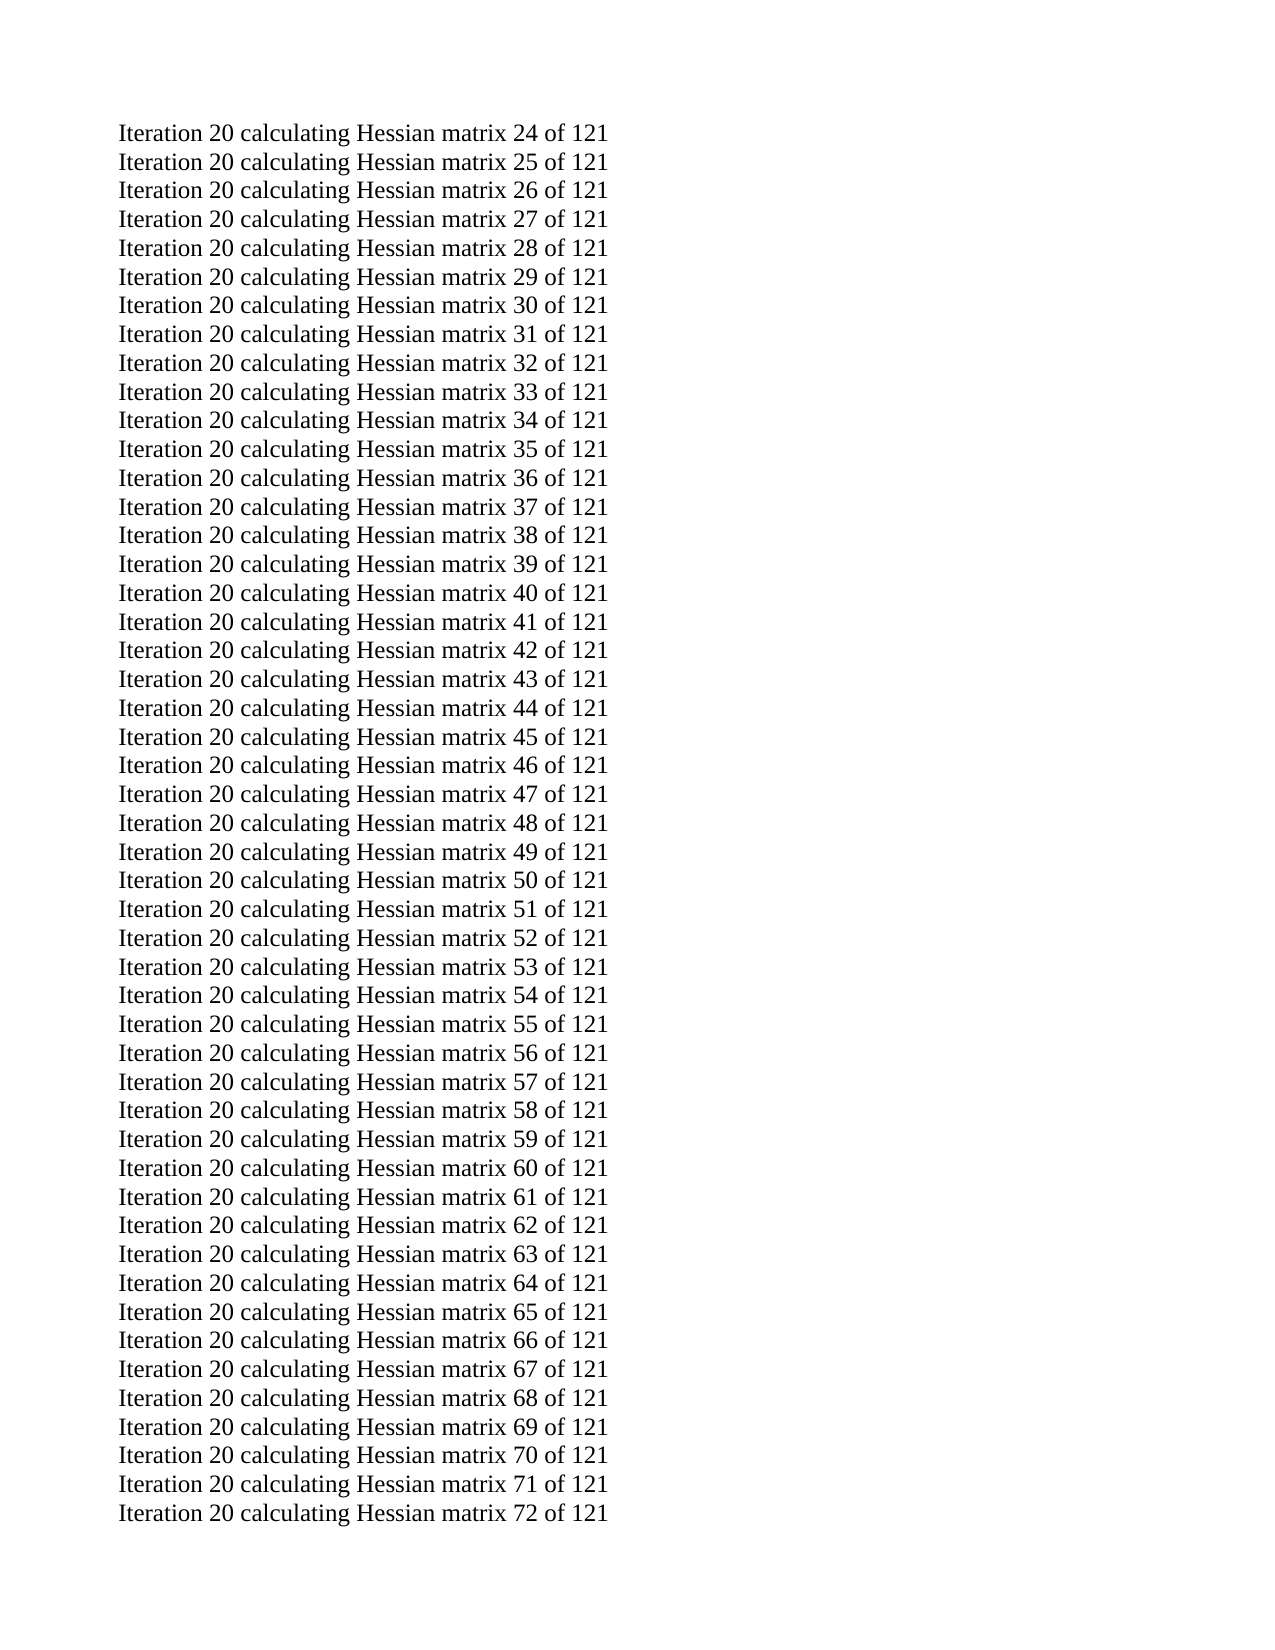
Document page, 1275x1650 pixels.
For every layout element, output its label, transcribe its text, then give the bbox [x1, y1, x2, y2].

text Iteration 20 calculating Hessian matrix 31 of 121 [118, 319, 1157, 348]
text Iteration 20 calculating Hessian matrix 57 of 121 [118, 1067, 1157, 1096]
text Iteration 20 calculating Hessian matrix 34 of 121 [118, 406, 1157, 434]
text Iteration 20 calculating Hessian matrix 69 of 121 [118, 1412, 1157, 1441]
text Iteration 20 calculating Hessian matrix 60 of 121 [118, 1153, 1157, 1182]
text Iteration 20 calculating Hessian matrix 28 of 121 [118, 233, 1157, 262]
text Iteration 20 calculating Hessian matrix 40 of 121 [118, 578, 1157, 607]
text Iteration 20 calculating Hessian matrix 71 of 121 [118, 1469, 1157, 1498]
text Iteration 20 calculating Hessian matrix 24 of 121 [118, 118, 1157, 147]
text Iteration 20 calculating Hessian matrix 53 of 121 [118, 952, 1157, 981]
text Iteration 20 calculating Hessian matrix 61 of 121 [118, 1182, 1157, 1211]
text Iteration 20 calculating Hessian matrix 25 of 121 [118, 147, 1157, 176]
text Iteration 20 calculating Hessian matrix 46 of 121 [118, 751, 1157, 779]
text Iteration 20 calculating Hessian matrix 63 of 121 [118, 1239, 1157, 1268]
text Iteration 20 calculating Hessian matrix 26 of 121 [118, 176, 1157, 204]
text Iteration 20 calculating Hessian matrix 37 of 121 [118, 492, 1157, 521]
text Iteration 20 calculating Hessian matrix 41 of 121 [118, 607, 1157, 636]
text Iteration 20 calculating Hessian matrix 62 of 121 [118, 1211, 1157, 1239]
text Iteration 20 calculating Hessian matrix 48 of 121 [118, 808, 1157, 837]
text Iteration 20 calculating Hessian matrix 42 of 121 [118, 636, 1157, 664]
text Iteration 20 calculating Hessian matrix 35 of 121 [118, 434, 1157, 463]
text Iteration 20 calculating Hessian matrix 66 of 121 [118, 1326, 1157, 1354]
text Iteration 20 calculating Hessian matrix 30 of 121 [118, 291, 1157, 319]
text Iteration 20 calculating Hessian matrix 38 of 121 [118, 521, 1157, 549]
text Iteration 20 calculating Hessian matrix 51 of 121 [118, 894, 1157, 923]
text Iteration 20 calculating Hessian matrix 27 of 121 [118, 204, 1157, 233]
text Iteration 20 calculating Hessian matrix 59 of 121 [118, 1124, 1157, 1153]
text Iteration 20 calculating Hessian matrix 52 of 121 [118, 923, 1157, 952]
text Iteration 20 calculating Hessian matrix 49 of 121 [118, 837, 1157, 866]
text Iteration 20 calculating Hessian matrix 32 of 121 [118, 348, 1157, 377]
text Iteration 20 calculating Hessian matrix 55 of 121 [118, 1009, 1157, 1038]
text Iteration 20 calculating Hessian matrix 45 of 121 [118, 722, 1157, 751]
text Iteration 20 calculating Hessian matrix 72 of 121 [118, 1498, 1157, 1527]
text Iteration 20 calculating Hessian matrix 64 of 121 [118, 1268, 1157, 1297]
text Iteration 20 calculating Hessian matrix 36 of 121 [118, 463, 1157, 492]
text Iteration 20 calculating Hessian matrix 56 of 121 [118, 1038, 1157, 1067]
text Iteration 20 calculating Hessian matrix 70 of 121 [118, 1441, 1157, 1469]
text Iteration 20 calculating Hessian matrix 33 of 121 [118, 377, 1157, 406]
text Iteration 20 calculating Hessian matrix 68 of 121 [118, 1383, 1157, 1412]
text Iteration 20 calculating Hessian matrix 44 of 121 [118, 693, 1157, 722]
text Iteration 20 calculating Hessian matrix 65 of 121 [118, 1297, 1157, 1326]
text Iteration 20 calculating Hessian matrix 29 of 121 [118, 262, 1157, 291]
text Iteration 20 calculating Hessian matrix 47 of 121 [118, 779, 1157, 808]
text Iteration 20 calculating Hessian matrix 54 of 121 [118, 981, 1157, 1009]
text Iteration 20 calculating Hessian matrix 39 of 121 [118, 549, 1157, 578]
text Iteration 20 calculating Hessian matrix 58 of 121 [118, 1096, 1157, 1124]
text Iteration 20 calculating Hessian matrix 67 of 121 [118, 1354, 1157, 1383]
text Iteration 20 calculating Hessian matrix 43 of 121 [118, 664, 1157, 693]
text Iteration 20 calculating Hessian matrix 50 of 121 [118, 866, 1157, 894]
